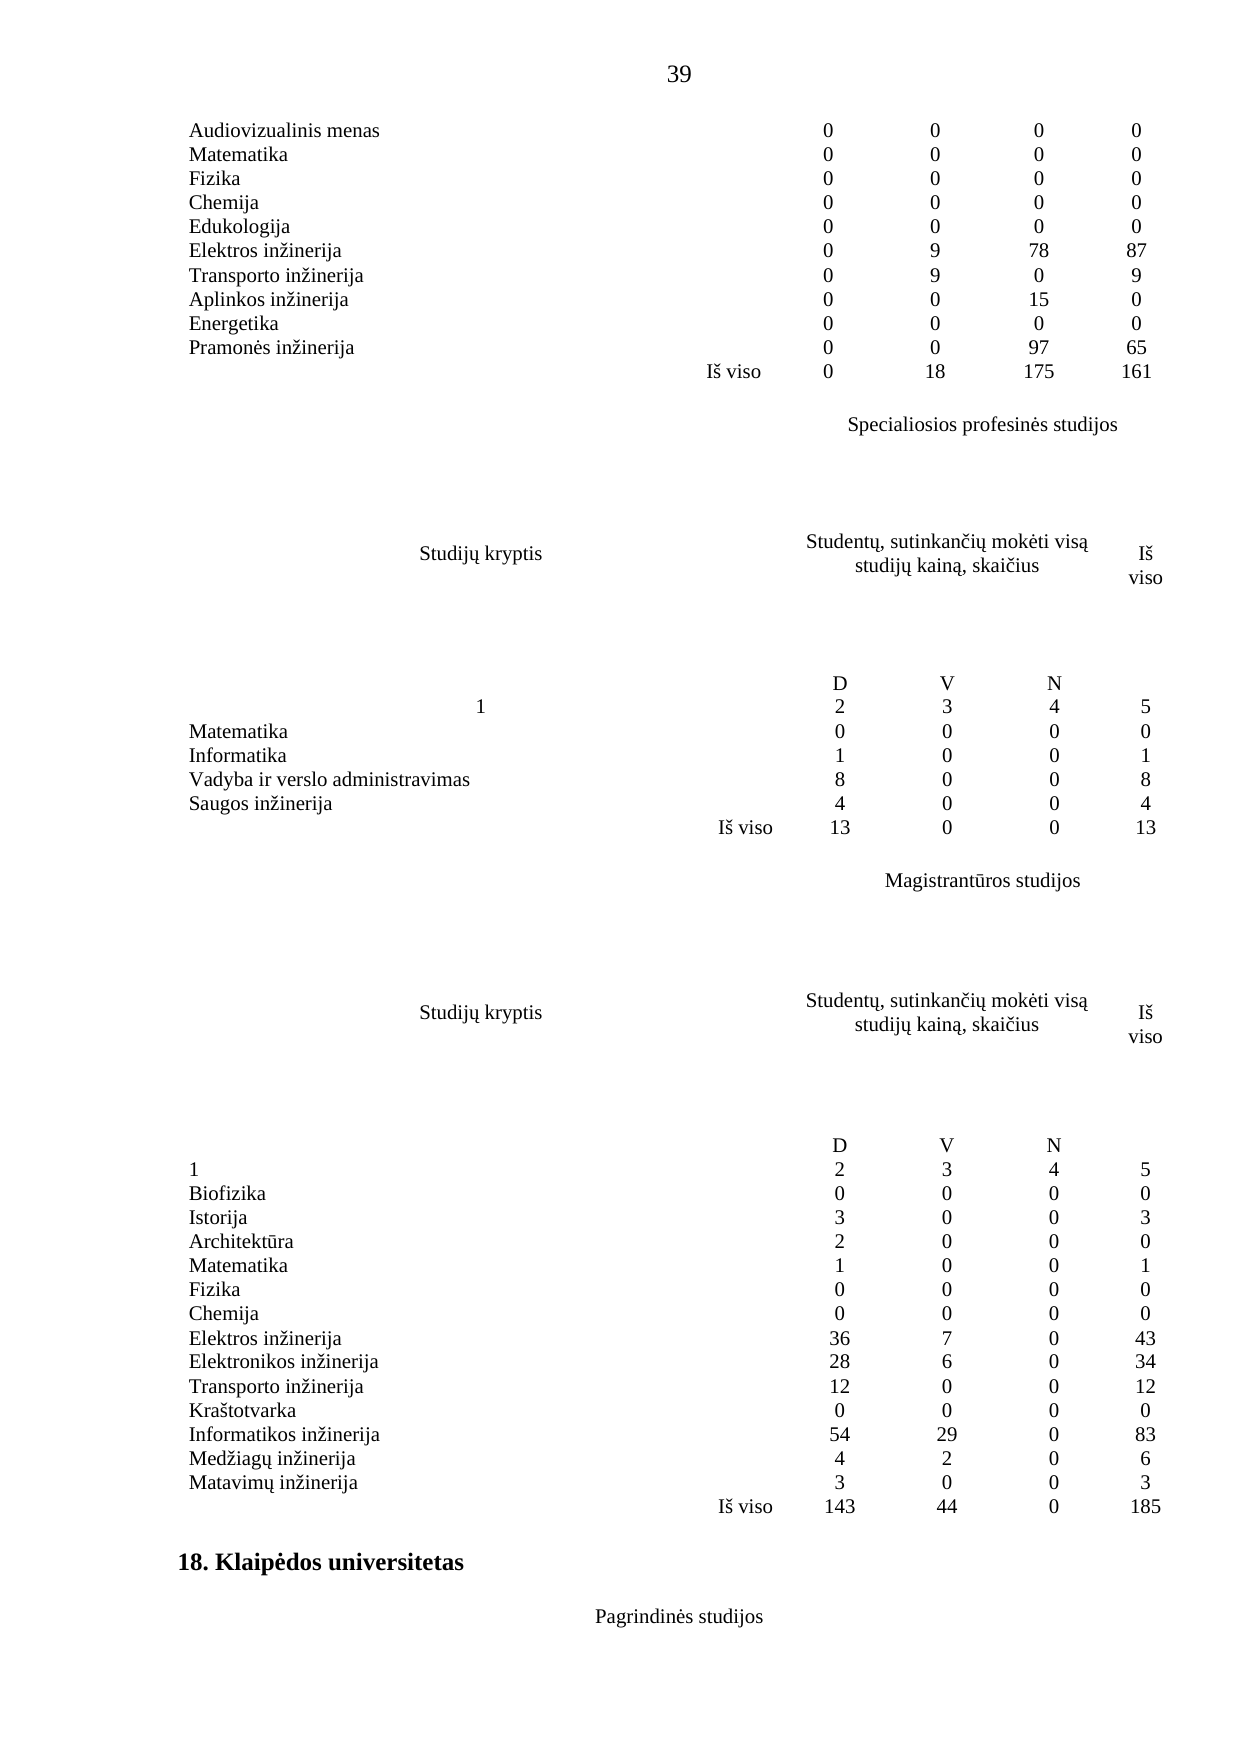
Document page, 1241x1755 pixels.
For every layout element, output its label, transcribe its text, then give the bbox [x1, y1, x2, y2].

table_cell 0 [895, 1277, 998, 1301]
table_cell Elektronikos inžinerija [177, 1350, 784, 1373]
table_cell 3 [1110, 1470, 1181, 1494]
table_cell 0 [784, 1181, 895, 1205]
table_cell 12 [1110, 1374, 1181, 1398]
table_cell Matematika [177, 1253, 784, 1277]
table_cell 0 [784, 719, 895, 743]
table_cell 65 [1092, 335, 1181, 359]
table_cell 185 [1110, 1494, 1181, 1518]
table_cell Saugos inžinerija [177, 791, 784, 815]
table_cell 0 [1110, 1398, 1181, 1422]
table_cell Iš viso [177, 815, 784, 839]
table_cell Audiovizualinis menas [177, 118, 772, 142]
table_cell 0 [784, 1398, 895, 1422]
table_cell 0 [999, 815, 1110, 839]
table_cell 0 [772, 142, 884, 166]
table_cell 1 [177, 695, 784, 718]
table_cell 0 [772, 359, 884, 383]
table_cell 1 [177, 1157, 784, 1181]
table_cell 161 [1092, 359, 1181, 383]
table_cell 3 [895, 695, 999, 718]
table_cell 8 [1110, 767, 1181, 791]
table_cell 0 [1110, 719, 1181, 743]
table_cell 0 [998, 1277, 1109, 1301]
table_cell 4 [998, 1157, 1109, 1181]
table_cell Medžiagų inžinerija [177, 1446, 784, 1470]
table_cell [177, 670, 784, 694]
table_cell 0 [895, 743, 999, 767]
table_cell 0 [895, 1253, 998, 1277]
table_cell D [784, 1133, 895, 1157]
table_cell N [999, 670, 1110, 694]
table_cell 0 [998, 1253, 1109, 1277]
table_cell 3 [895, 1157, 998, 1181]
table_cell 0 [895, 1470, 998, 1494]
table_cell 0 [772, 287, 884, 311]
table_cell D [784, 670, 895, 694]
table_cell 0 [999, 767, 1110, 791]
table_cell 9 [1092, 263, 1181, 287]
table_cell V [895, 670, 999, 694]
table_cell Iš viso [1110, 892, 1181, 1157]
table_cell 9 [884, 239, 986, 262]
table_cell 0 [1092, 190, 1181, 214]
table_cell 0 [895, 719, 999, 743]
table_cell 2 [895, 1446, 998, 1470]
table_header Specialiosios profesinės studijos [784, 412, 1181, 436]
table_cell Iš viso [177, 359, 772, 383]
table_cell 13 [1110, 815, 1181, 839]
table_cell 44 [895, 1494, 998, 1518]
table_cell 2 [784, 1157, 895, 1181]
table_cell 12 [784, 1374, 895, 1398]
table_cell 0 [986, 214, 1092, 238]
table_cell 0 [1092, 118, 1181, 142]
table_cell 0 [1092, 214, 1181, 238]
table_cell Informatikos inžinerija [177, 1422, 784, 1446]
table_cell V [895, 1133, 998, 1157]
table_cell 0 [884, 118, 986, 142]
table_cell 0 [895, 815, 999, 839]
table_cell 0 [999, 791, 1110, 815]
table_cell 0 [772, 311, 884, 335]
table_cell 0 [895, 1301, 998, 1325]
table_header Pagrindinės studijos [177, 1604, 1181, 1628]
table_cell 0 [884, 166, 986, 190]
table_cell 0 [998, 1398, 1109, 1422]
table_cell 4 [999, 695, 1110, 718]
table_cell Elektros inžinerija [177, 1325, 784, 1349]
table_cell 7 [895, 1325, 998, 1349]
table_cell 0 [986, 190, 1092, 214]
table_cell 4 [784, 791, 895, 815]
table_cell Architektūra [177, 1229, 784, 1253]
table_cell N [998, 1133, 1109, 1157]
table_cell 0 [1092, 142, 1181, 166]
table_cell 0 [772, 214, 884, 238]
table_header [177, 868, 784, 892]
table_cell 3 [784, 1205, 895, 1229]
table_cell 0 [999, 719, 1110, 743]
table_cell 0 [895, 1374, 998, 1398]
table_cell 0 [1110, 1229, 1181, 1253]
table_cell 0 [998, 1301, 1109, 1325]
table_cell 28 [784, 1350, 895, 1373]
table_cell 0 [1110, 1181, 1181, 1205]
table_cell Energetika [177, 311, 772, 335]
table_cell 34 [1110, 1350, 1181, 1373]
table_cell 0 [772, 239, 884, 262]
table_cell 0 [998, 1181, 1109, 1205]
table_cell 0 [895, 1398, 998, 1422]
table_cell 0 [998, 1446, 1109, 1470]
table_cell 36 [784, 1325, 895, 1349]
table_cell 43 [1110, 1325, 1181, 1349]
table_cell Studentų, sutinkančių mokėti visą studijų kainą, skaičius [784, 892, 1109, 1133]
table_cell 0 [884, 142, 986, 166]
table_cell 0 [986, 263, 1092, 287]
table_cell 0 [895, 1205, 998, 1229]
table_cell 3 [1110, 1205, 1181, 1229]
table_cell 1 [1110, 743, 1181, 767]
table_cell 0 [1092, 287, 1181, 311]
table_cell 0 [772, 190, 884, 214]
table_cell Pramonės inžinerija [177, 335, 772, 359]
table_cell 0 [772, 118, 884, 142]
table_cell 175 [986, 359, 1092, 383]
table_cell Fizika [177, 1277, 784, 1301]
table_cell Studentų, sutinkančių mokėti visą studijų kainą, skaičius [784, 436, 1110, 670]
table_cell Matavimų inžinerija [177, 1470, 784, 1494]
table_cell 0 [986, 118, 1092, 142]
table_cell 0 [998, 1205, 1109, 1229]
table_cell Fizika [177, 166, 772, 190]
table_cell 0 [998, 1350, 1109, 1373]
table_cell 97 [986, 335, 1092, 359]
table_cell 18 [884, 359, 986, 383]
table_cell Elektros inžinerija [177, 239, 772, 262]
table_cell Matematika [177, 142, 772, 166]
table_cell 0 [1092, 166, 1181, 190]
table_cell 87 [1092, 239, 1181, 262]
table_cell 0 [986, 311, 1092, 335]
table_cell Biofizika [177, 1181, 784, 1205]
table_cell 143 [784, 1494, 895, 1518]
table_cell 0 [998, 1422, 1109, 1446]
table_cell 0 [784, 1301, 895, 1325]
table_cell 0 [998, 1374, 1109, 1398]
table_cell 6 [1110, 1446, 1181, 1470]
table_cell 2 [784, 1229, 895, 1253]
table_cell 0 [1092, 311, 1181, 335]
table_cell 0 [772, 335, 884, 359]
table_cell 8 [784, 767, 895, 791]
table_cell Vadyba ir verslo administravimas [177, 767, 784, 791]
table_cell Studijų kryptis [177, 892, 784, 1133]
table_cell 83 [1110, 1422, 1181, 1446]
table_cell Aplinkos inžinerija [177, 287, 772, 311]
table_cell 54 [784, 1422, 895, 1446]
table_cell 0 [998, 1229, 1109, 1253]
table_cell 2 [784, 695, 895, 718]
table_cell 0 [998, 1494, 1109, 1518]
table_cell 1 [784, 743, 895, 767]
table_cell 78 [986, 239, 1092, 262]
table_cell 0 [884, 287, 986, 311]
table_cell 4 [1110, 791, 1181, 815]
table_cell 0 [1110, 1301, 1181, 1325]
table_cell 0 [999, 743, 1110, 767]
table_cell Transporto inžinerija [177, 263, 772, 287]
table_cell Kraštotvarka [177, 1398, 784, 1422]
table_cell 0 [884, 311, 986, 335]
table_cell 0 [884, 190, 986, 214]
table_cell 0 [998, 1325, 1109, 1349]
table_cell 1 [1110, 1253, 1181, 1277]
table_cell Iš viso [1110, 436, 1181, 694]
table_cell 0 [986, 166, 1092, 190]
table_cell 0 [784, 1277, 895, 1301]
table_cell Iš viso [177, 1494, 784, 1518]
table_cell 0 [772, 263, 884, 287]
table_header [177, 412, 784, 436]
table_cell 5 [1110, 1157, 1181, 1181]
table_cell 0 [884, 214, 986, 238]
table_cell 29 [895, 1422, 998, 1446]
table_header Magistrantūros studijos [784, 868, 1181, 892]
table_cell 0 [772, 166, 884, 190]
table_cell Matematika [177, 719, 784, 743]
table_cell Chemija [177, 1301, 784, 1325]
table_cell Studijų kryptis [177, 436, 784, 670]
text 18. Klaipėdos universitetas [177, 1547, 1181, 1575]
table_cell 6 [895, 1350, 998, 1373]
table_cell 13 [784, 815, 895, 839]
table_cell 15 [986, 287, 1092, 311]
table_cell 4 [784, 1446, 895, 1470]
table_cell 0 [895, 767, 999, 791]
table_cell 0 [998, 1470, 1109, 1494]
table_cell Edukologija [177, 214, 772, 238]
table_cell 0 [884, 335, 986, 359]
table_cell Chemija [177, 190, 772, 214]
table_cell 0 [1110, 1277, 1181, 1301]
table_cell Informatika [177, 743, 784, 767]
table_cell 0 [895, 791, 999, 815]
table_cell 1 [784, 1253, 895, 1277]
table_cell 3 [784, 1470, 895, 1494]
table_cell Transporto inžinerija [177, 1374, 784, 1398]
table_cell 0 [895, 1181, 998, 1205]
table_cell 0 [895, 1229, 998, 1253]
table_cell 5 [1110, 695, 1181, 718]
table_cell 0 [986, 142, 1092, 166]
table_cell 9 [884, 263, 986, 287]
table_cell Istorija [177, 1205, 784, 1229]
table_cell [177, 1133, 784, 1157]
